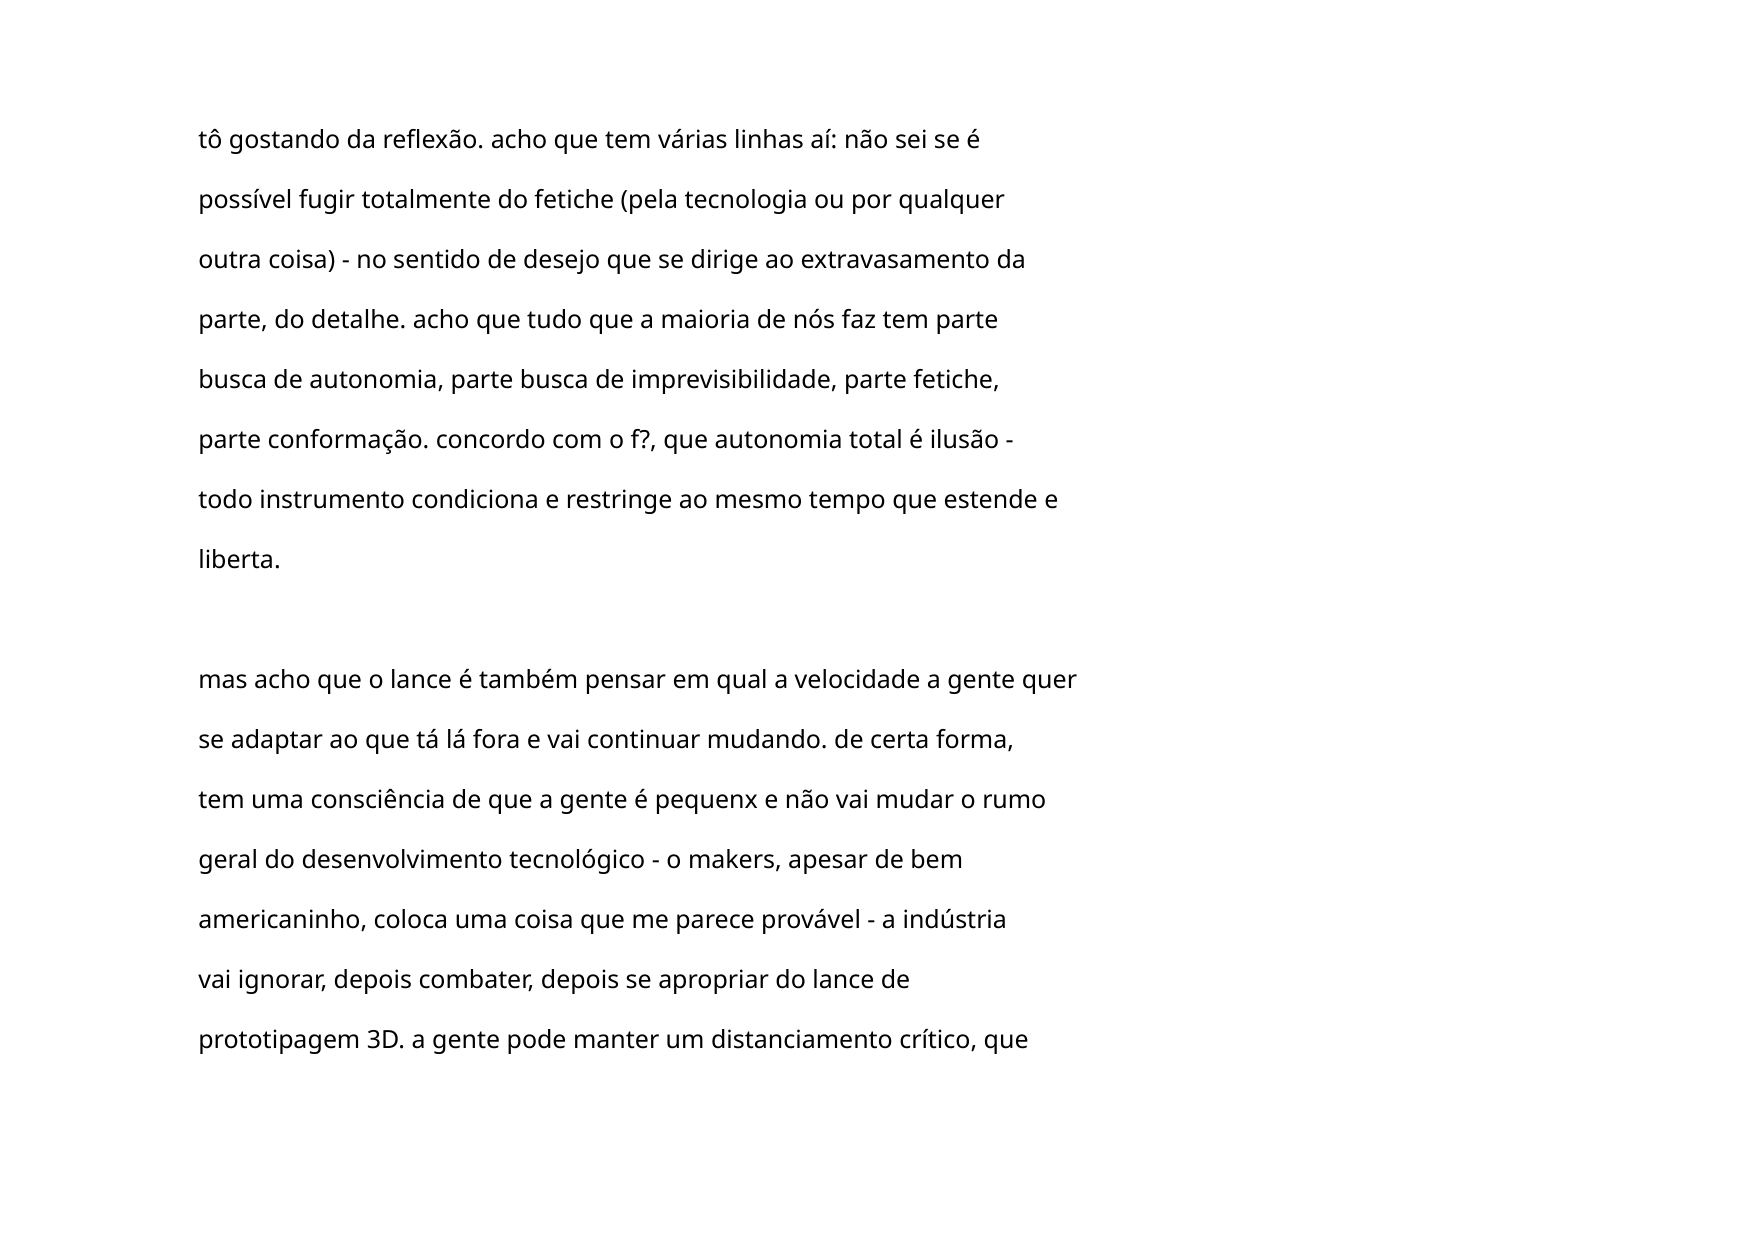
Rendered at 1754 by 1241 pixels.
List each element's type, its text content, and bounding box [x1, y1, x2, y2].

text busca de autonomia, parte busca de imprevisibilidade, parte fetiche, [198, 362, 1556, 396]
text todo instrumento condiciona e restringe ao mesmo tempo que estende e [198, 482, 1556, 516]
text mas acho que o lance é também pensar em qual a velocidade a gente quer [198, 662, 1556, 696]
text liberta. [198, 542, 1556, 576]
text se adaptar ao que tá lá fora e vai continuar mudando. de certa forma, [198, 722, 1556, 756]
text parte conformação. concordo com o f?, que autonomia total é ilusão - [198, 422, 1556, 456]
text parte, do detalhe. acho que tudo que a maioria de nós faz tem parte [198, 302, 1556, 336]
text tem uma consciência de que a gente é pequenx e não vai mudar o rumo [198, 782, 1556, 816]
text tô gostando da reflexão. acho que tem várias linhas aí: não sei se é [198, 122, 1556, 156]
text possível fugir totalmente do fetiche (pela tecnologia ou por qualquer [198, 182, 1556, 216]
text prototipagem 3D. a gente pode manter um distanciamento crítico, que [198, 1022, 1556, 1056]
text americaninho, coloca uma coisa que me parece provável - a indústria [198, 902, 1556, 936]
text geral do desenvolvimento tecnológico - o makers, apesar de bem [198, 842, 1556, 876]
text outra coisa) - no sentido de desejo que se dirige ao extravasamento da [198, 242, 1556, 276]
text vai ignorar, depois combater, depois se apropriar do lance de [198, 962, 1556, 996]
